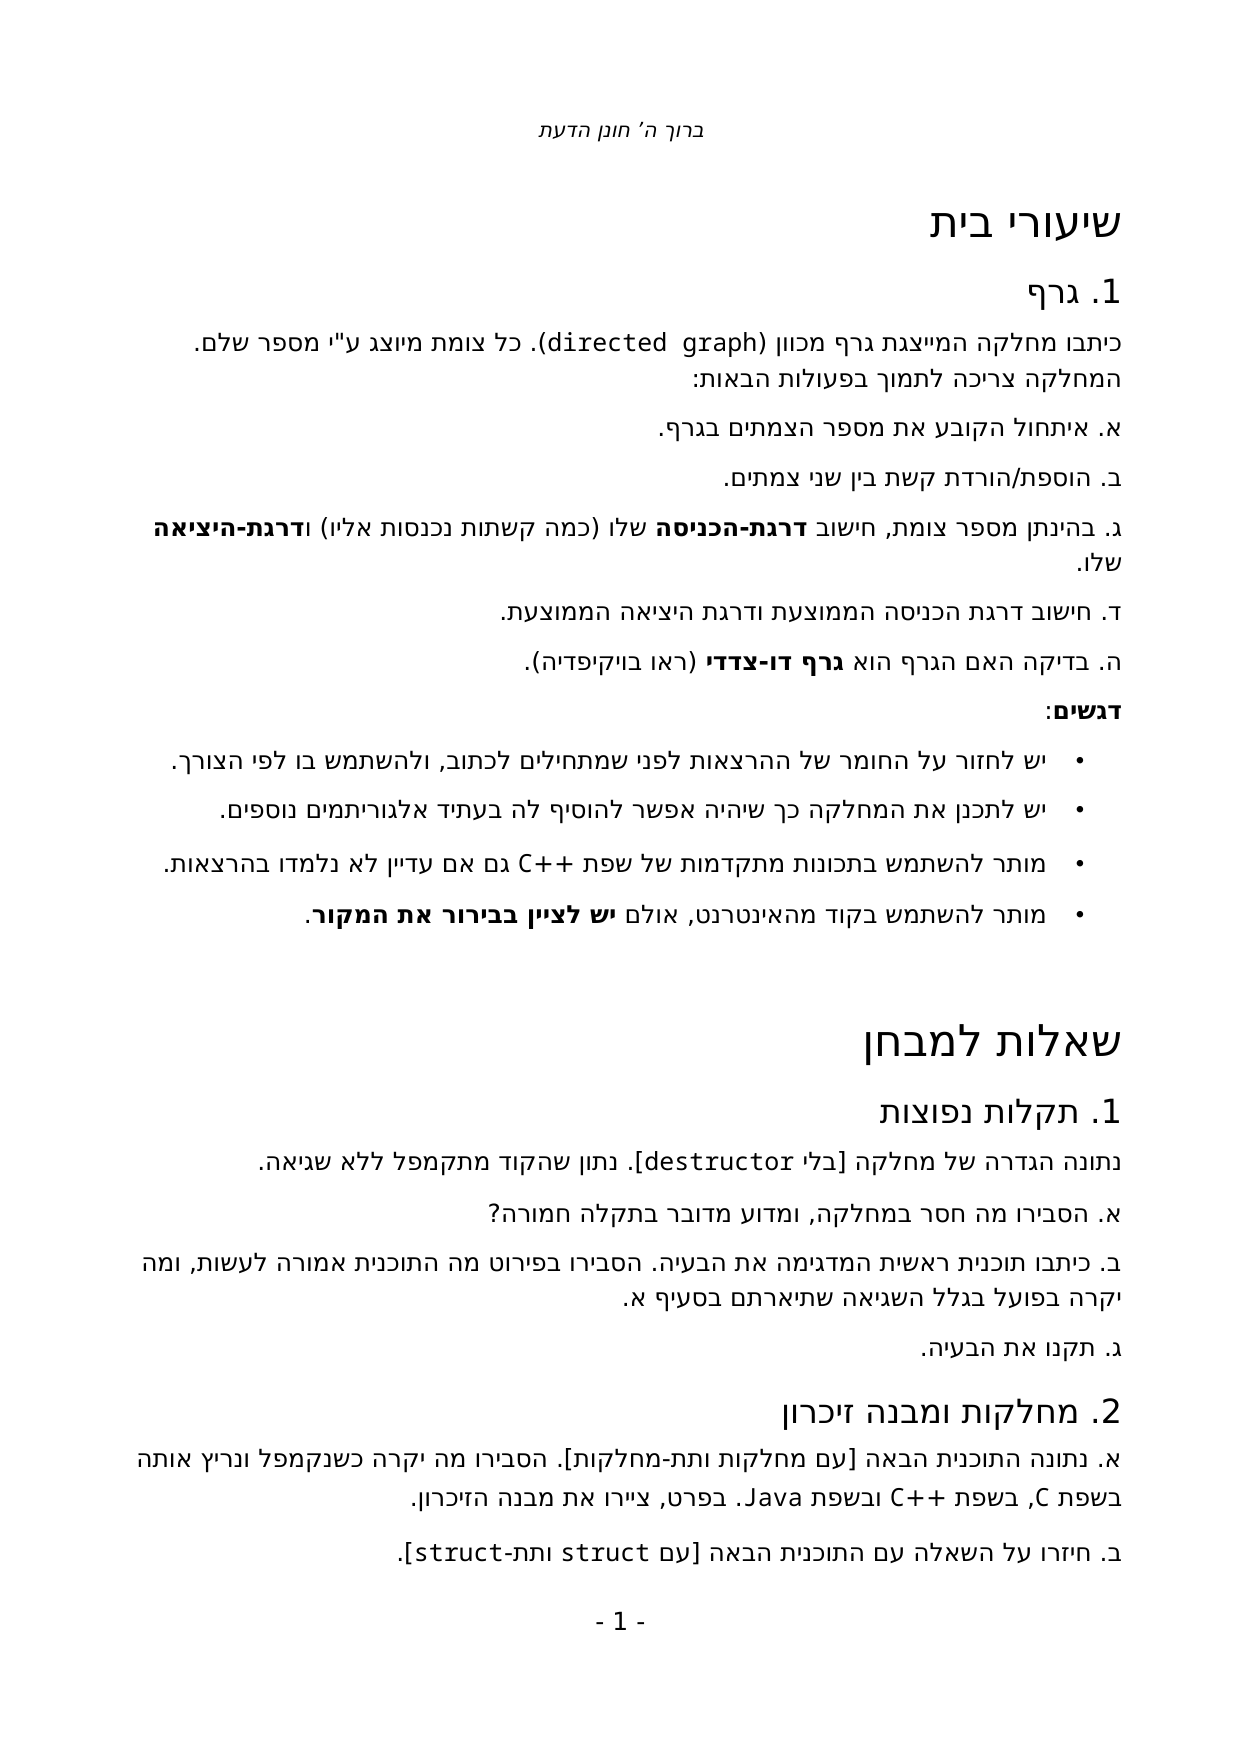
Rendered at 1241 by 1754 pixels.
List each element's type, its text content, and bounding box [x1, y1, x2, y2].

text א. נתונה התוכנית הבאה [עם מחלקות ותת-מחלקות]. הסבירו מה יקרה כשנקמפל ונריץ אותה בשפת C, בשפת ++C ובשפת Java. בפרט, ציירו את מבנה הזיכרון. [118, 1444, 1122, 1513]
subtitle שאלות למבחן [118, 1016, 1122, 1067]
text א. הסבירו מה חסר במחלקה, ומדוע מדובר בתקלה חמורה? [118, 1199, 1122, 1228]
list יש לחזור על החומר של ההרצאות לפני שמתחילים לכתוב, ולהשתמש בו לפי הצורך. [118, 746, 1084, 775]
list יש לתכנן את המחלקה כך שיהיה אפשר להוסיף לה בעתיד אלגוריתמים נוספים. [118, 796, 1084, 825]
text ה. בדיקה האם הגרף הוא גרף דו-צדדי (ראו בויקיפדיה). [118, 647, 1122, 676]
text ג. בהינתן מספר צומת, חישוב דרגת-הכניסה שלו (כמה קשתות נכנסות אליו) ודרגת-היציאה שלו. [118, 513, 1122, 577]
text ב. חיזרו על השאלה עם התוכנית הבאה [עם struct ותת-struct]. [118, 1535, 1122, 1569]
subtitle 1. תקלות נפוצות [118, 1092, 1122, 1131]
list מותר להשתמש בתכונות מתקדמות של שפת ++C גם אם עדיין לא נלמדו בהרצאות. [118, 845, 1084, 879]
text כיתבו מחלקה המייצגת גרף מכוון (directed graph). כל צומת מיוצג ע"י מספר שלם. המחלקה צריכה לתמוך בפעולות הבאות: [118, 324, 1122, 393]
text דגשים: [118, 697, 1122, 726]
list מותר להשתמש בקוד מהאינטרנט, אולם יש לציין בבירור את המקור. [118, 901, 1084, 930]
subtitle שיעורי בית [118, 197, 1122, 248]
text א. איתחול הקובע את מספר הצמתים בגרף. [118, 414, 1122, 443]
text ב. הוספת/הורדת קשת בין שני צמתים. [118, 463, 1122, 492]
text ג. תקנו את הבעיה. [118, 1333, 1122, 1362]
text ב. כיתבו תוכנית ראשית המדגימה את הבעיה. הסבירו בפירוט מה התוכנית אמורה לעשות, ומה יקרה בפועל בגלל השגיאה שתיארתם בסעיף א. [118, 1248, 1122, 1313]
text ד. חישוב דרגת הכניסה הממוצעת ודרגת היציאה הממוצעת. [118, 597, 1122, 627]
subtitle 1. גרף [118, 273, 1122, 312]
subtitle 2. מחלקות ומבנה זיכרון [118, 1393, 1122, 1432]
text נתונה הגדרה של מחלקה [בלי destructor]. נתון שהקוד מתקמפל ללא שגיאה. [118, 1143, 1122, 1177]
